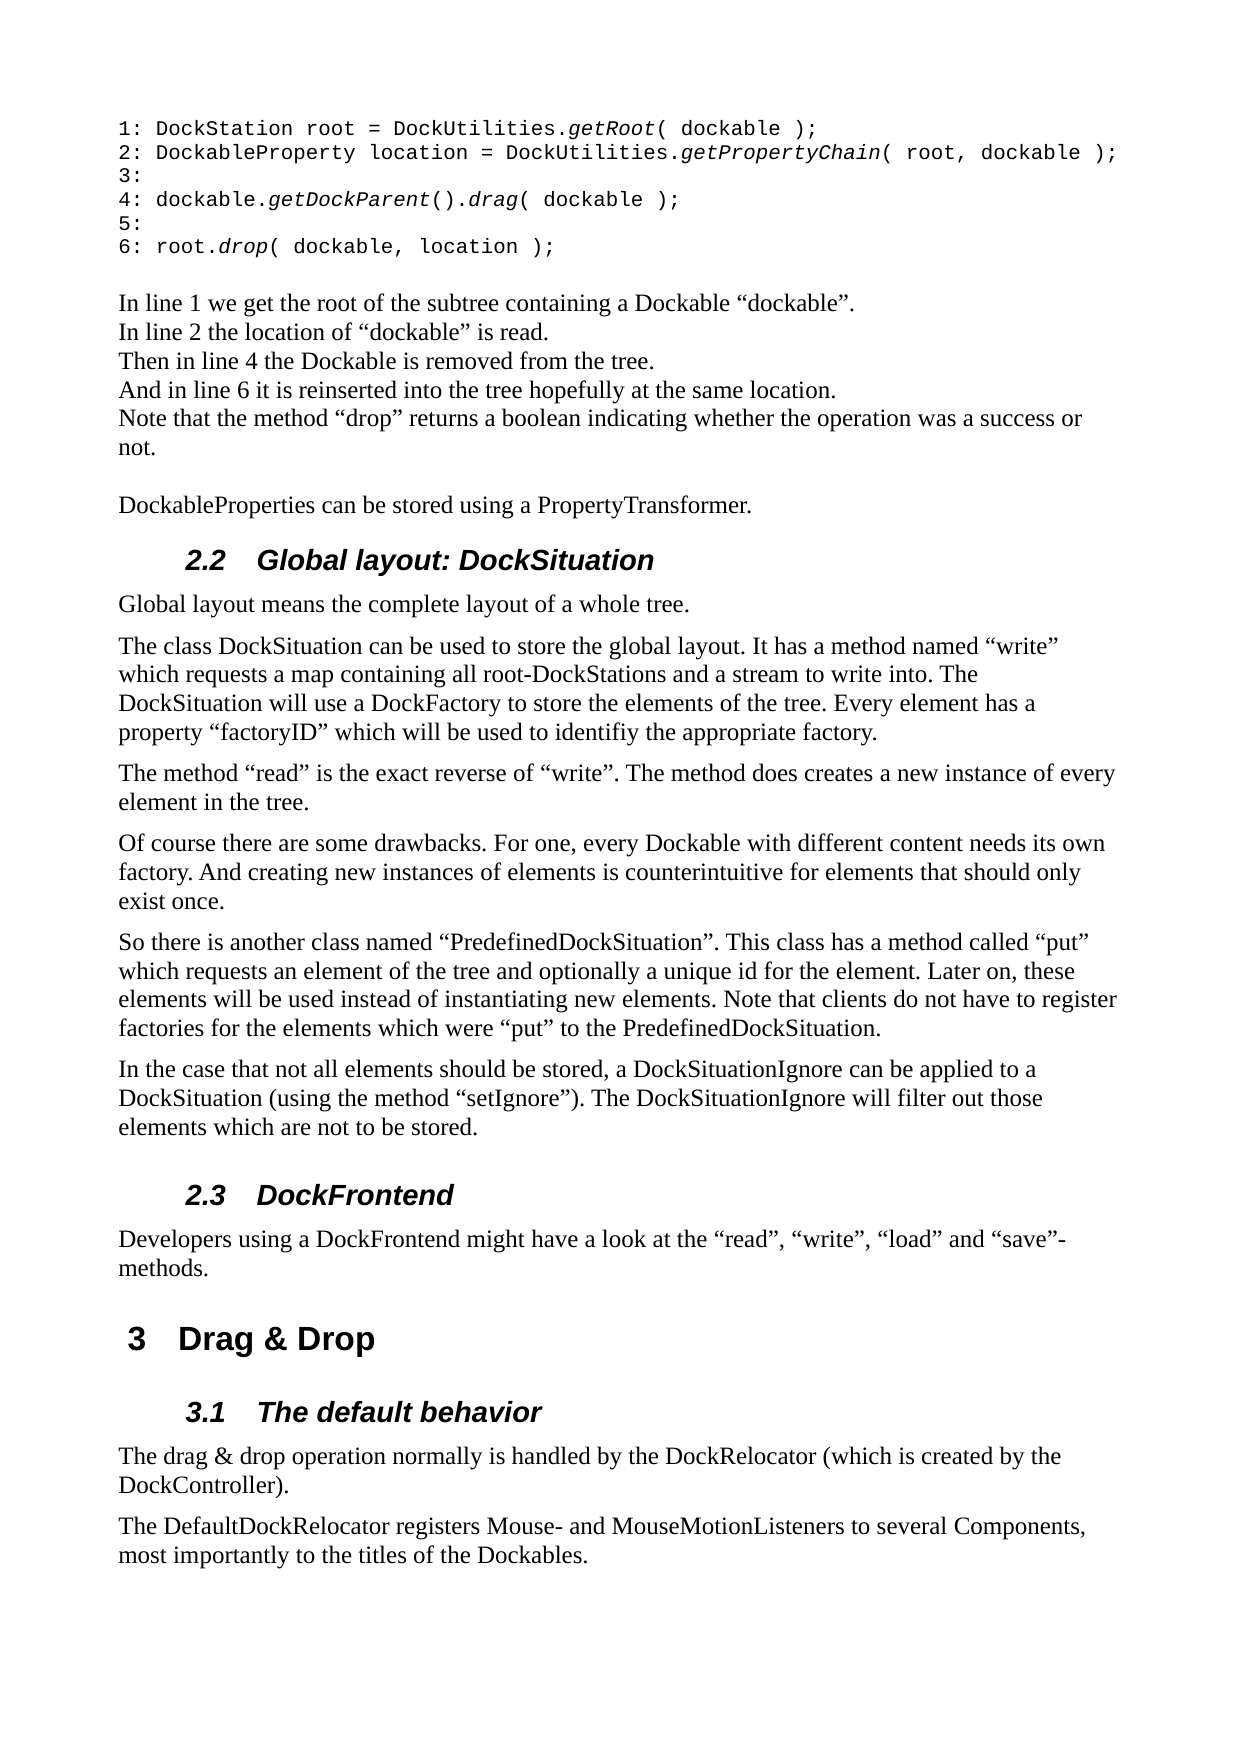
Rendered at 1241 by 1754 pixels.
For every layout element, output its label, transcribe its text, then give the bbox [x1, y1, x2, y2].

text The drag & drop operation normally is handled by the DockRelocator (which is created by the DockController). [118, 1441, 1122, 1499]
text The method “read” is the exact reverse of “write”. The method does creates a new instance of every element in the tree. [118, 758, 1122, 816]
text 6: root.drop( dockable, location ); [118, 236, 1122, 260]
text In the case that not all elements should be stored, a DockSituationIgnore can be applied to a DockSituation (using the method “setIgnore”). The DockSituationIgnore will filter out those elements which are not to be stored. [118, 1054, 1122, 1141]
text In line 1 we get the root of the subtree containing a Dockable “dockable”. [118, 288, 1122, 317]
text Developers using a DockFrontend might have a look at the “read”, “write”, “load” and “save”-methods. [118, 1224, 1122, 1282]
text Global layout means the complete layout of a whole tree. [118, 589, 1122, 618]
text Note that the method “drop” returns a boolean indicating whether the operation was a success or not. [118, 403, 1122, 461]
text 2: DockableProperty location = DockUtilities.getPropertyChain( root, dockable ); [118, 142, 1122, 165]
text 4: dockable.getDockParent().drag( dockable ); [118, 189, 1122, 213]
subtitle Drag & Drop [118, 1319, 1122, 1358]
text The class DockSituation can be used to store the global layout. It has a method named “write” which requests a map containing all root-DockStations and a stream to write into. The DockSituation will use a DockFactory to store the elements of the tree. Every element has a property “factoryID” which will be used to identifiy the appropriate factory. [118, 631, 1122, 746]
text 5: [118, 213, 1122, 236]
text 3: [118, 165, 1122, 189]
text The DefaultDockRelocator registers Mouse- and MouseMotionListeners to several Components, most importantly to the titles of the Dockables. [118, 1511, 1122, 1569]
text So there is another class named “PredefinedDockSituation”. This class has a method called “put” which requests an element of the tree and optionally a unique id for the element. Later on, these elements will be used instead of instantiating new elements. Note that clients do not have to register factories for the elements which were “put” to the PredefinedDockSituation. [118, 927, 1122, 1042]
text 1: DockStation root = DockUtilities.getRoot( dockable ); [118, 118, 1122, 142]
text Of course there are some drawbacks. For one, every Dockable with different content needs its own factory. And creating new instances of elements is counterintuitive for elements that should only exist once. [118, 828, 1122, 914]
text In line 2 the location of “dockable” is read. [118, 317, 1122, 346]
subtitle DockFrontend [118, 1178, 1122, 1212]
text DockableProperties can be stored using a PropertyTransformer. [118, 490, 1122, 518]
text And in line 6 it is reinserted into the tree hopefully at the same location. [118, 375, 1122, 403]
text Then in line 4 the Dockable is removed from the tree. [118, 346, 1122, 375]
subtitle The default behavior [118, 1395, 1122, 1429]
subtitle Global layout: DockSituation [118, 543, 1122, 577]
